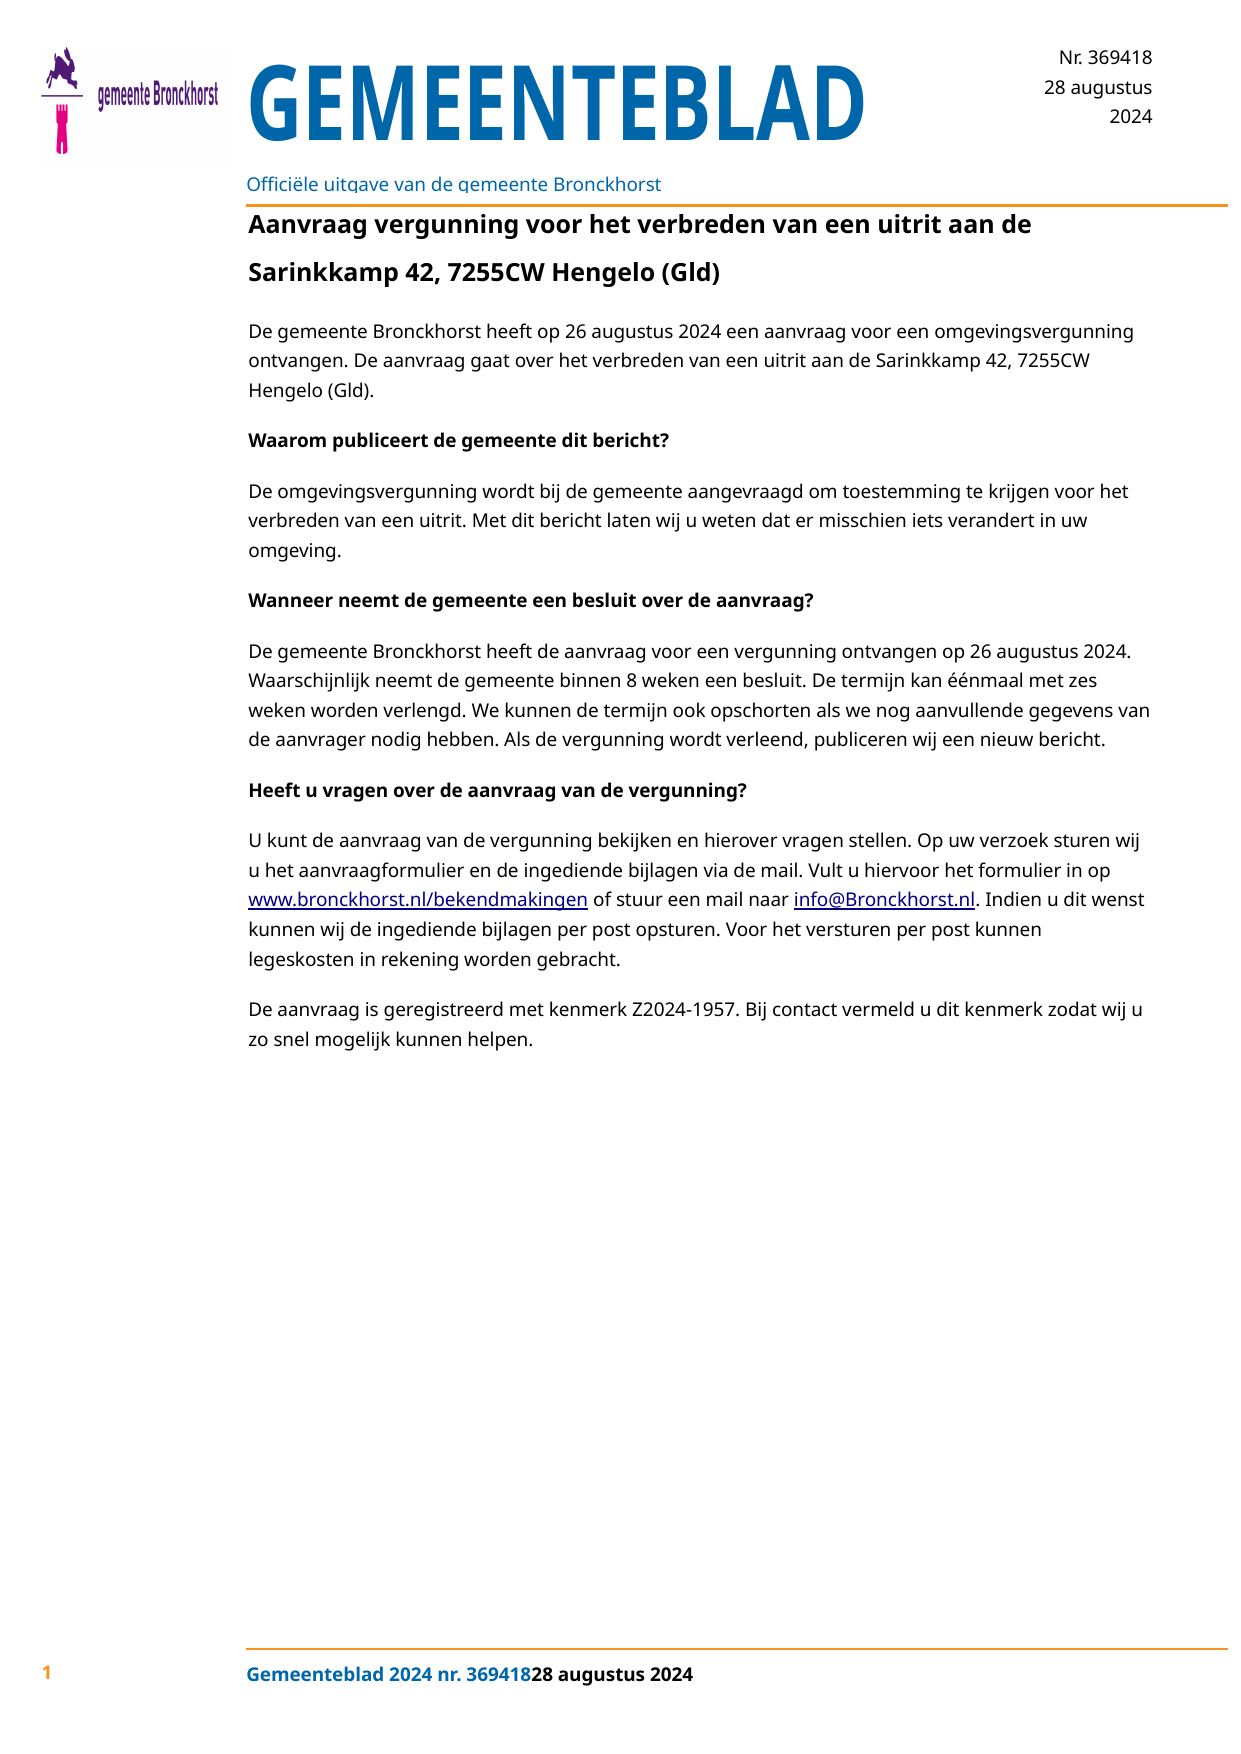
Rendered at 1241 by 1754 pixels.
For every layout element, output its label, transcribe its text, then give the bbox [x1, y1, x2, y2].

text U kunt de aanvraag van de vergunning bekijken en hierover vragen stellen. Op uw verzoek sturen wij u het aanvraagformulier en de ingediende bijlagen via de mail. Vult u hiervoor het formulier in op www.bronckhorst.nl/bekendmakingen of stuur een mail naar info@Bronckhorst.nl. Indien u dit wenst kunnen wij de ingediende bijlagen per post opsturen. Voor het versturen per post kunnen legeskosten in rekening worden gebracht. [248, 827, 1152, 972]
picture [41, 47, 231, 172]
text De aanvraag is geregistreerd met kenmerk Z2024-1957. Bij contact vermeld u dit kenmerk zodat wij u zo snel mogelijk kunnen helpen. [248, 996, 1152, 1052]
text Heeft u vragen over de aanvraag van de vergunning? [248, 777, 1152, 803]
text Waarom publiceert de gemeente dit bericht? [248, 427, 1152, 453]
text De gemeente Bronckhorst heeft de aanvraag voor een vergunning ontvangen op 26 augustus 2024. Waarschijnlijk neemt de gemeente binnen 8 weken een besluit. De termijn kan éénmaal met zes weken worden verlengd. We kunnen de termijn ook opschorten als we nog aanvullende gegevens van de aanvrager nodig hebben. Als de vergunning wordt verleend, publiceren wij een nieuw bericht. [248, 638, 1152, 752]
text De omgevingsvergunning wordt bij de gemeente aangevraagd om toestemming te krijgen voor het verbreden van een uitrit. Met dit bericht laten wij u weten dat er misschien iets verandert in uw omgeving. [248, 478, 1152, 563]
text Wanneer neemt de gemeente een besluit over de aanvraag? [248, 587, 1152, 613]
text De gemeente Bronckhorst heeft op 26 augustus 2024 een aanvraag voor een omgevingsvergunning ontvangen. De aanvraag gaat over het verbreden van een uitrit aan de Sarinkkamp 42, 7255CW Hengelo (Gld). [248, 318, 1152, 403]
text Aanvraag vergunning voor het verbreden van een uitrit aan de Sarinkkamp 42, 7255CW Hengelo (Gld) [248, 207, 1152, 288]
